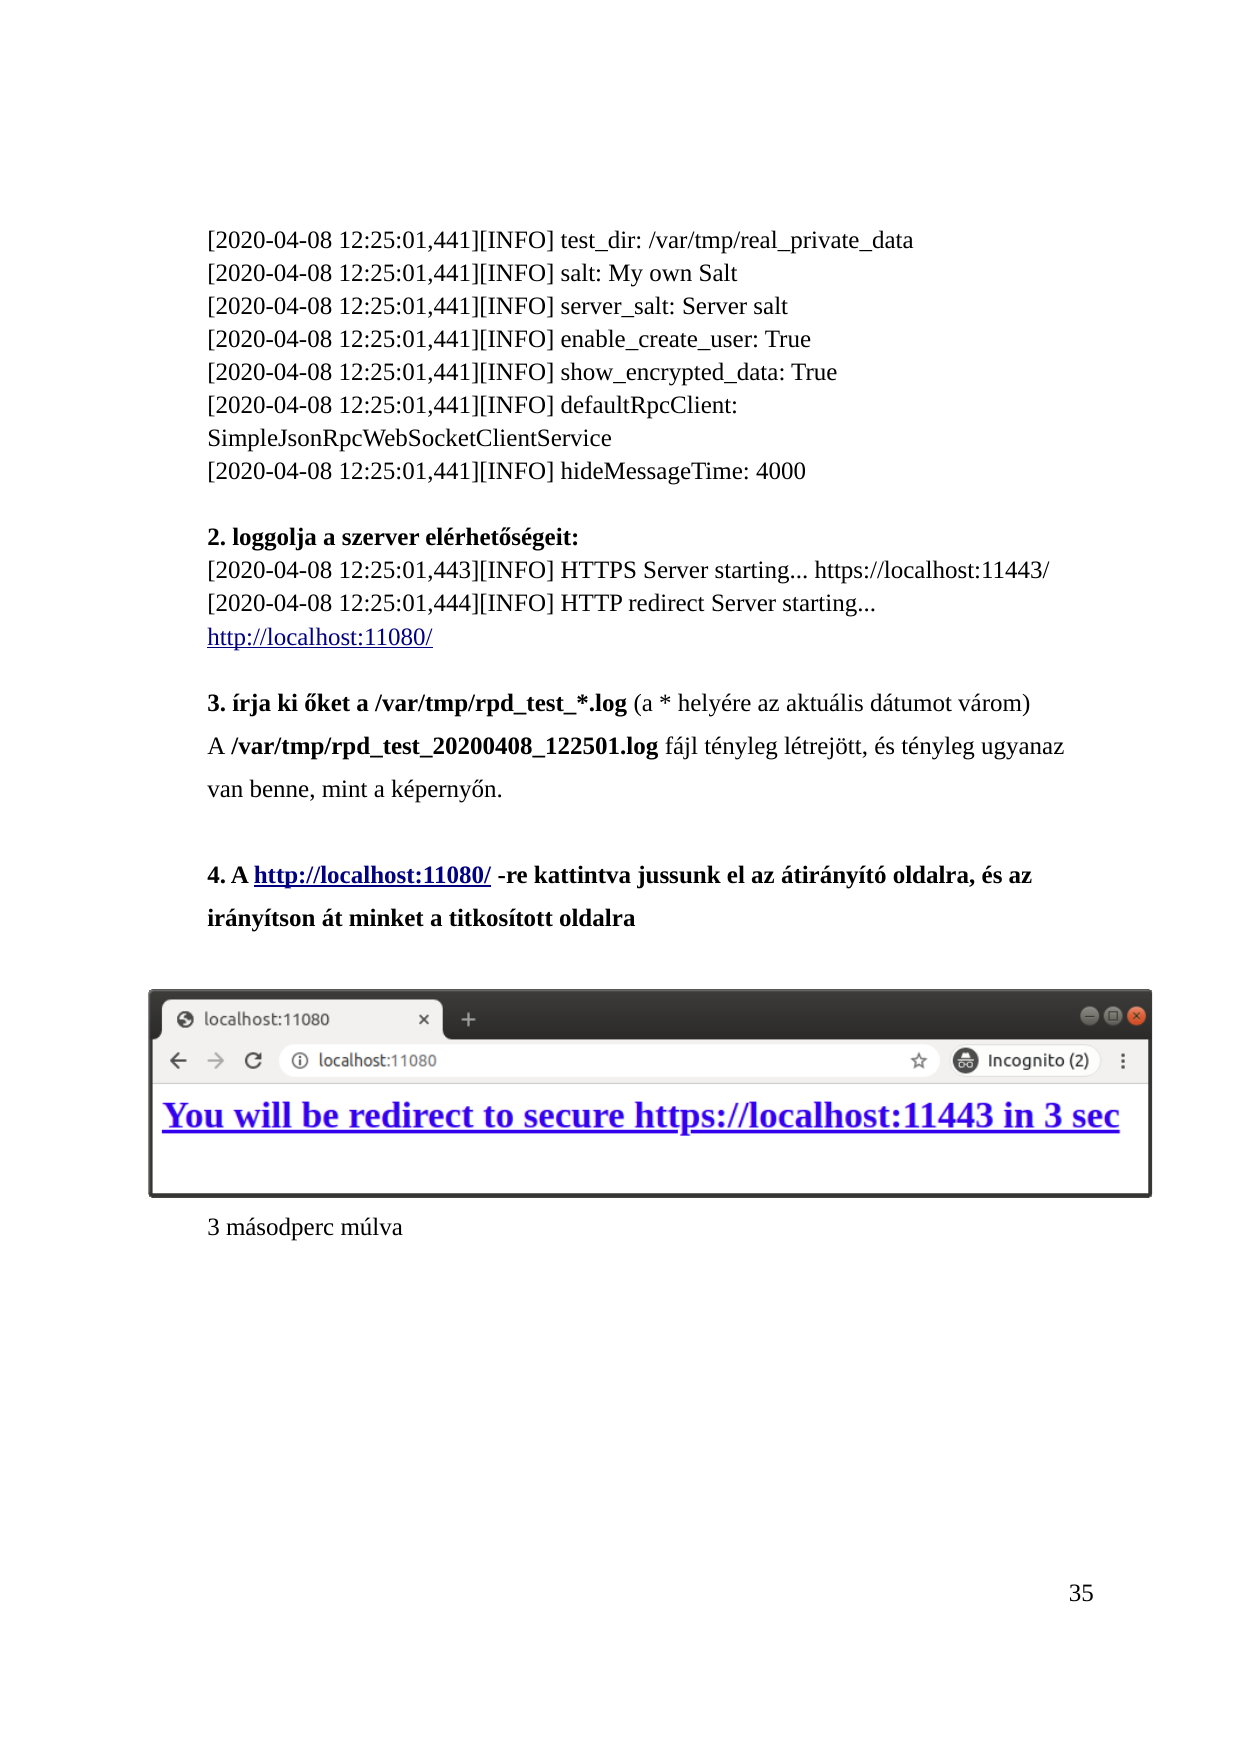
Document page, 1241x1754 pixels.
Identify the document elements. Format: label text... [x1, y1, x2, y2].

text [2020-04-08 12:25:01,441][INFO] server_salt: Server salt [207, 291, 1093, 320]
text 4. A http://localhost:11080/ -re kattintva jussunk el az átirányító oldalra, és az irányítson át minket a titkosított oldalra [207, 860, 1093, 932]
text 3 másodperc múlva [207, 1198, 1093, 1241]
text 2. loggolja a szerver elérhetőségeit: [207, 522, 1093, 551]
text [2020-04-08 12:25:01,441][INFO] salt: My own Salt [207, 258, 1093, 287]
text [2020-04-08 12:25:01,441][INFO] show_encrypted_data: True [207, 357, 1093, 386]
text 3. írja ki őket a /var/tmp/rpd_test_*.log (a * helyére az aktuális dátumot várom) [207, 688, 1093, 716]
text A /var/tmp/rpd_test_20200408_122501.log fájl tényleg létrejött, és tényleg ugyanaz van benne, mint a képernyőn. [207, 731, 1093, 803]
text [2020-04-08 12:25:01,444][INFO] HTTP redirect Server starting... http://localhost:11080/ [207, 588, 1093, 650]
text [2020-04-08 12:25:01,441][INFO] enable_create_user: True [207, 324, 1093, 353]
text [2020-04-08 12:25:01,443][INFO] HTTPS Server starting... https://localhost:11443/ [207, 556, 1093, 584]
text [2020-04-08 12:25:01,441][INFO] test_dir: /var/tmp/real_private_data [207, 225, 1093, 254]
picture [148, 989, 1153, 1198]
text [2020-04-08 12:25:01,441][INFO] hideMessageTime: 4000 [207, 456, 1093, 485]
text [2020-04-08 12:25:01,441][INFO] defaultRpcClient: SimpleJsonRpcWebSocketClientService [207, 390, 1093, 452]
